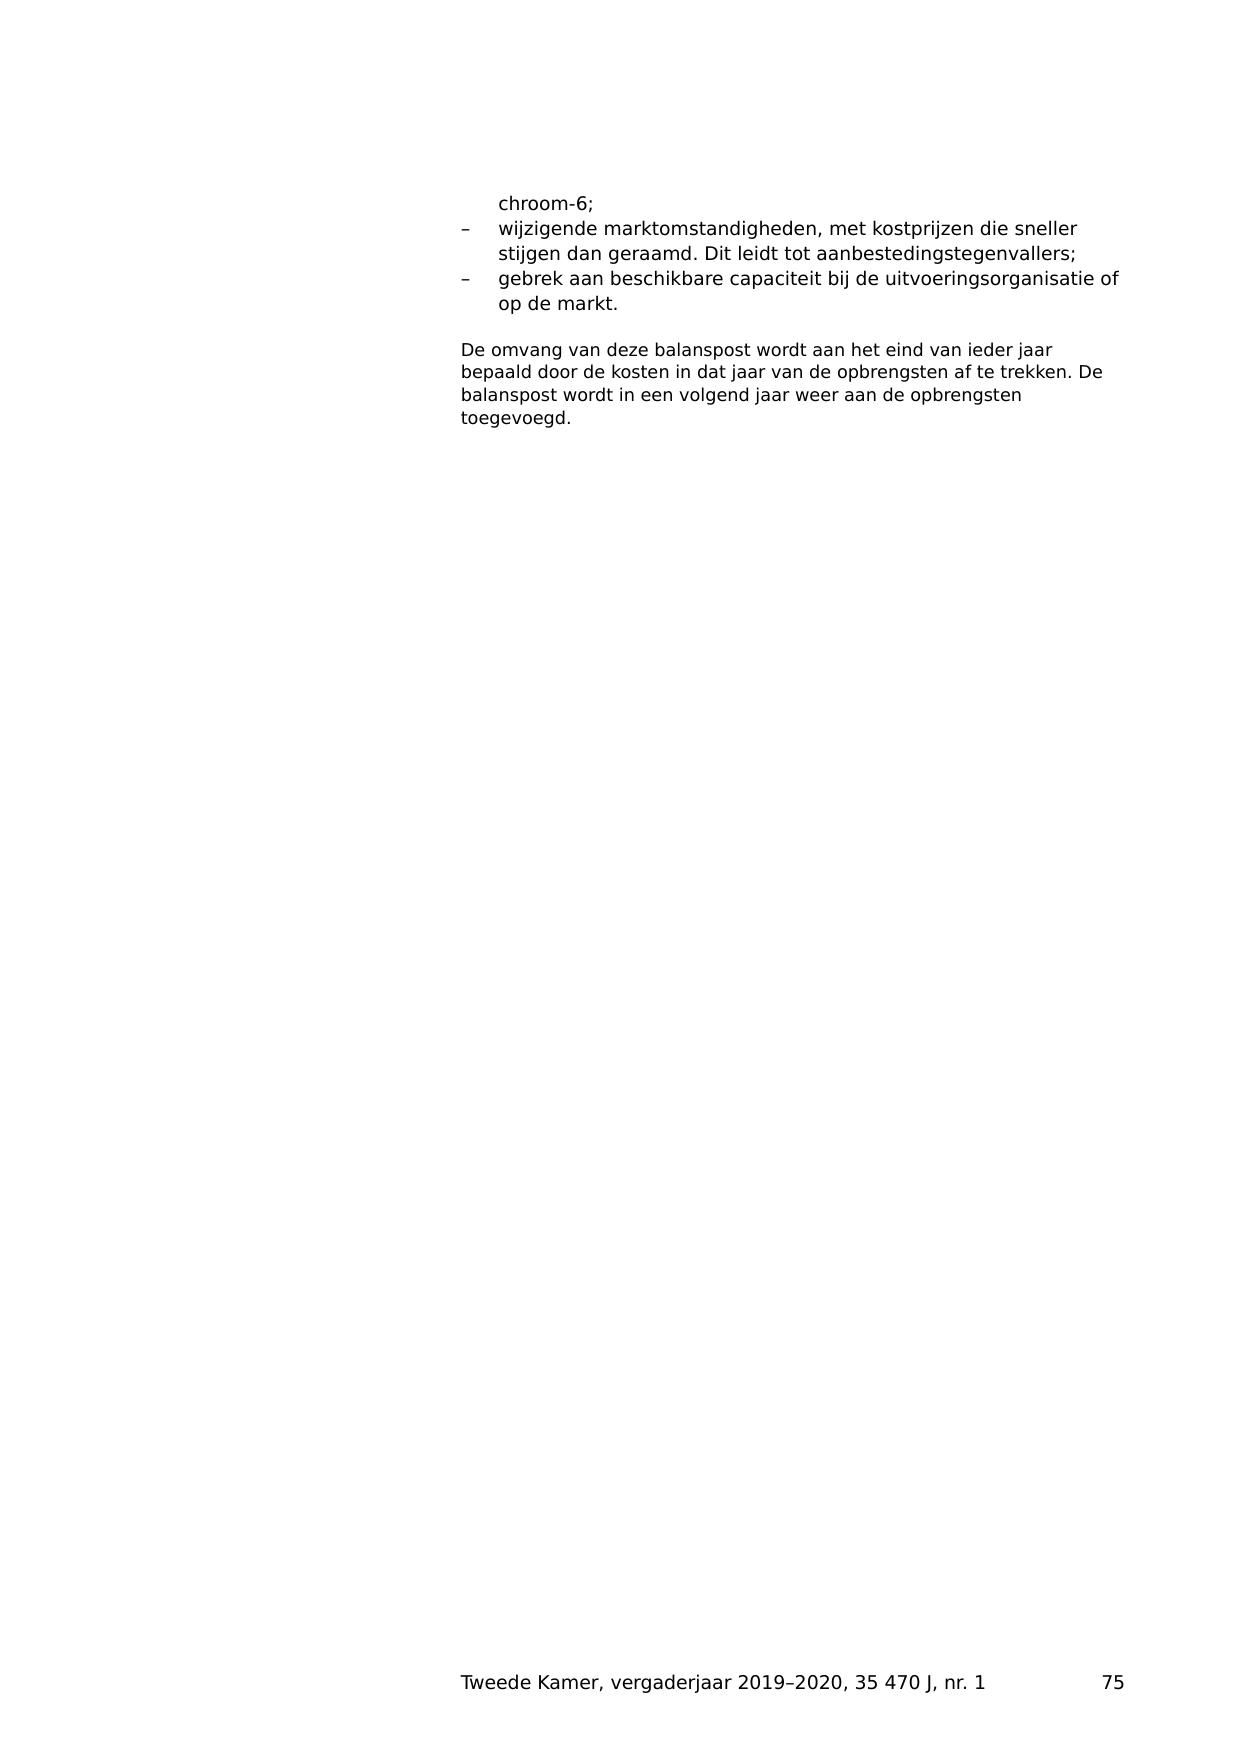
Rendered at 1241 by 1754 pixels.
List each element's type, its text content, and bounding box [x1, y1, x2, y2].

list wijzigende marktomstandigheden, met kostprijzen die sneller stijgen dan geraamd. Dit leidt tot aanbestedingstegenvallers; [461, 216, 1125, 266]
list gebrek aan beschikbare capaciteit bij de uitvoeringsorganisatie of op de markt. [461, 266, 1125, 316]
text De omvang van deze balanspost wordt aan het eind van ieder jaar bepaald door de kosten in dat jaar van de opbrengsten af te trekken. De balanspost wordt in een volgend jaar weer aan de opbrengsten toegevoegd. [461, 338, 1125, 429]
list chroom-6; [461, 191, 1125, 216]
